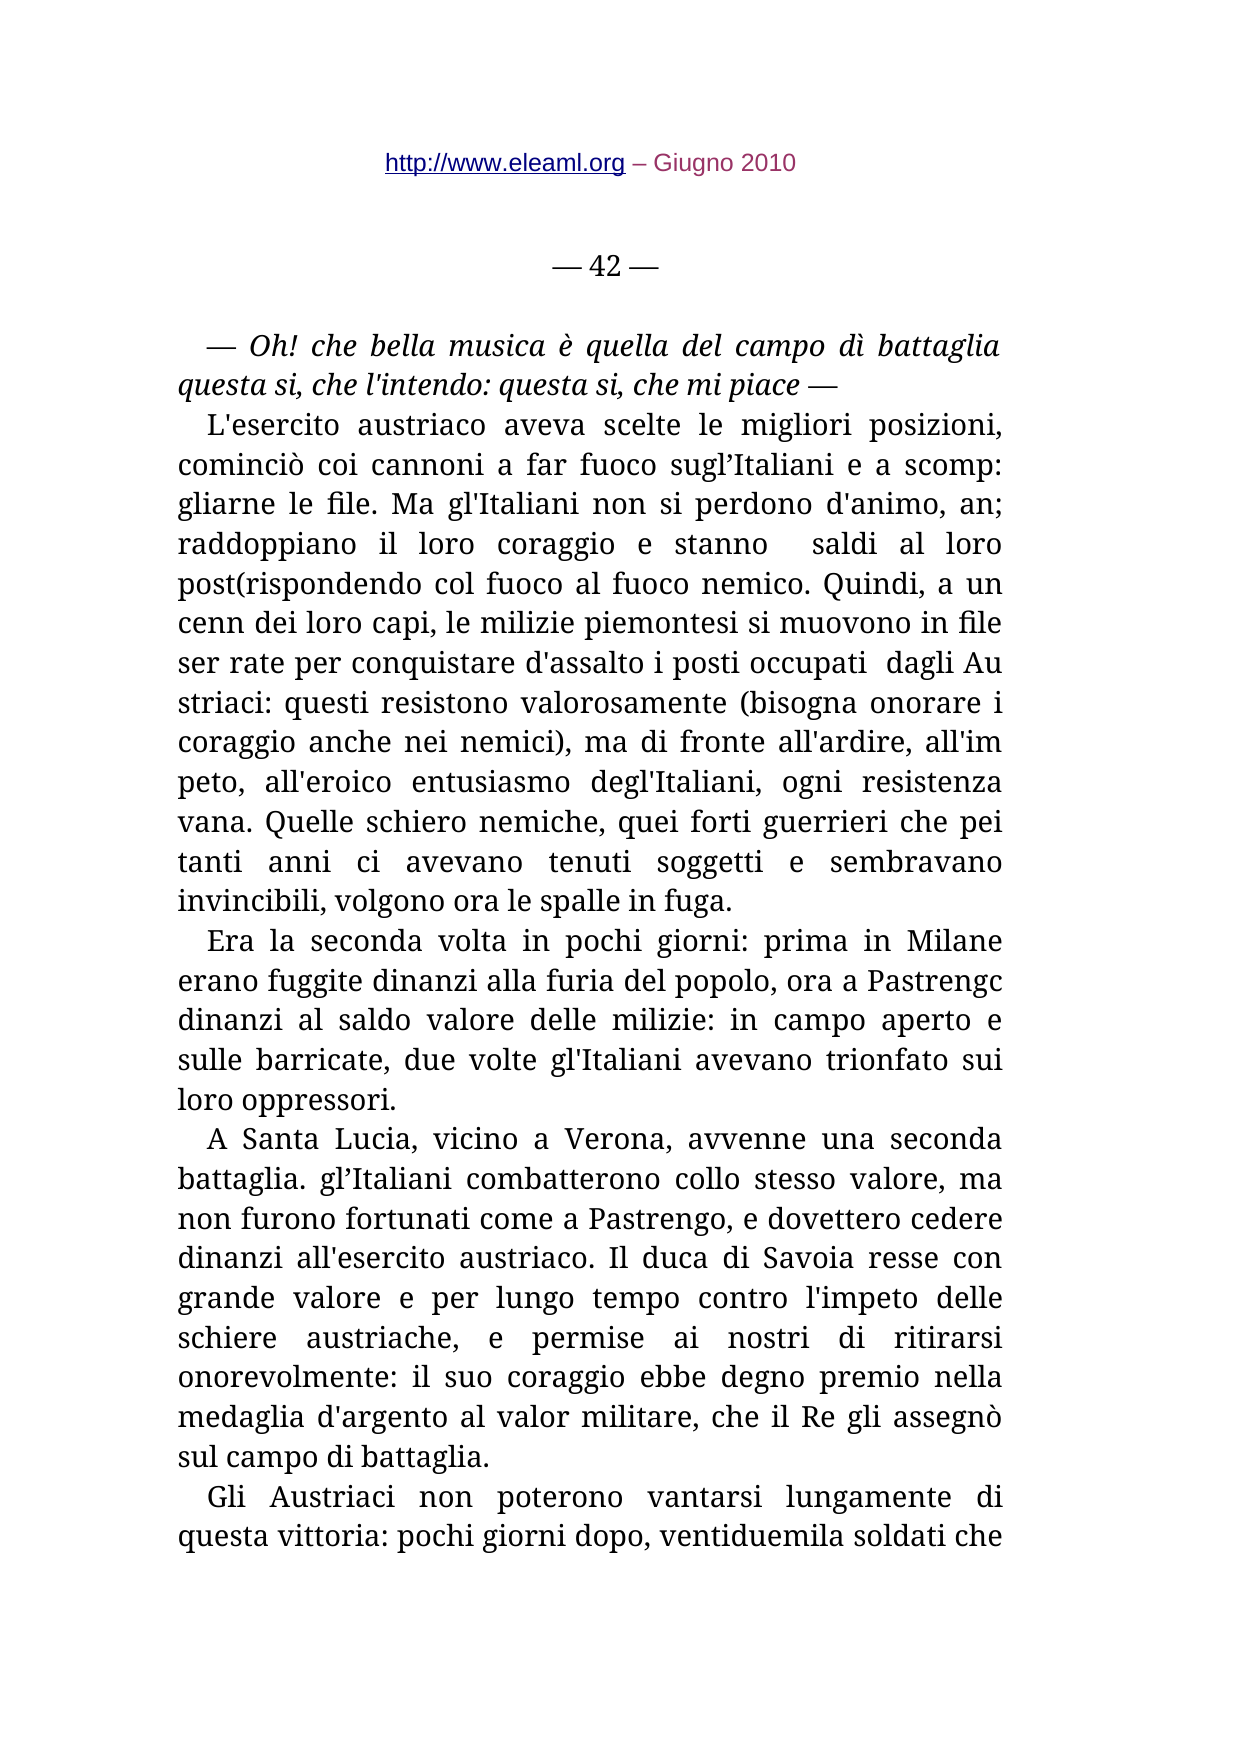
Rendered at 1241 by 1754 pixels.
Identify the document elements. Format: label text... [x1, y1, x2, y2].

text A Santa Lucia, vicino a Verona, avvenne una seconda battaglia. gl’Italiani combatterono collo stesso valore, ma non furono fortunati come a Pastrengo, e dovettero cedere dinanzi all'esercito austriaco. Il duca di Savoia resse con grande valore e per lungo tempo contro l'impeto delle schiere austriache, e permise ai nostri di ritirarsi onorevolmente: il suo coraggio ebbe degno premio nella medaglia d'argento al valor militare, che il Re gli assegnò sul campo di battaglia. [177, 1119, 1004, 1476]
text — Oh! che bella musica è quella del campo dì battaglia questa si, che l'intendo: questa si, che mi piace — [177, 325, 1004, 404]
text Era la seconda volta in pochi giorni: prima in Milane erano fuggite dinanzi alla furia del popolo, ora a Pastrengc dinanzi al saldo valore delle milizie: in campo aperto e sulle barricate, due volte gl'Italiani avevano trionfato sui loro oppressori. [177, 920, 1004, 1119]
text — 42 — [177, 246, 1004, 285]
text L'esercito austriaco aveva scelte le migliori posizioni, cominciò coi cannoni a far fuoco sugl’Italiani e a scomp: gliarne le file. Ma gl'Italiani non si perdono d'animo, an; raddoppiano il loro coraggio e stanno saldi al loro post(rispondendo col fuoco al fuoco nemico. Quindi, a un cenn dei loro capi, le milizie piemontesi si muovono in file ser rate per conquistare d'assalto i posti occupati dagli Au striaci: questi resistono valorosamente (bisogna onorare i coraggio anche nei nemici), ma di fronte all'ardire, all'im peto, all'eroico entusiasmo degl'Italiani, ogni resistenza vana. Quelle schiero nemiche, quei forti guerrieri che pei tanti anni ci avevano tenuti soggetti e sembravano invincibili, volgono ora le spalle in fuga. [177, 404, 1004, 920]
text Gli Austriaci non poterono vantarsi lungamente di questa vittoria: pochi giorni dopo, ventiduemila soldati che [177, 1476, 1004, 1555]
